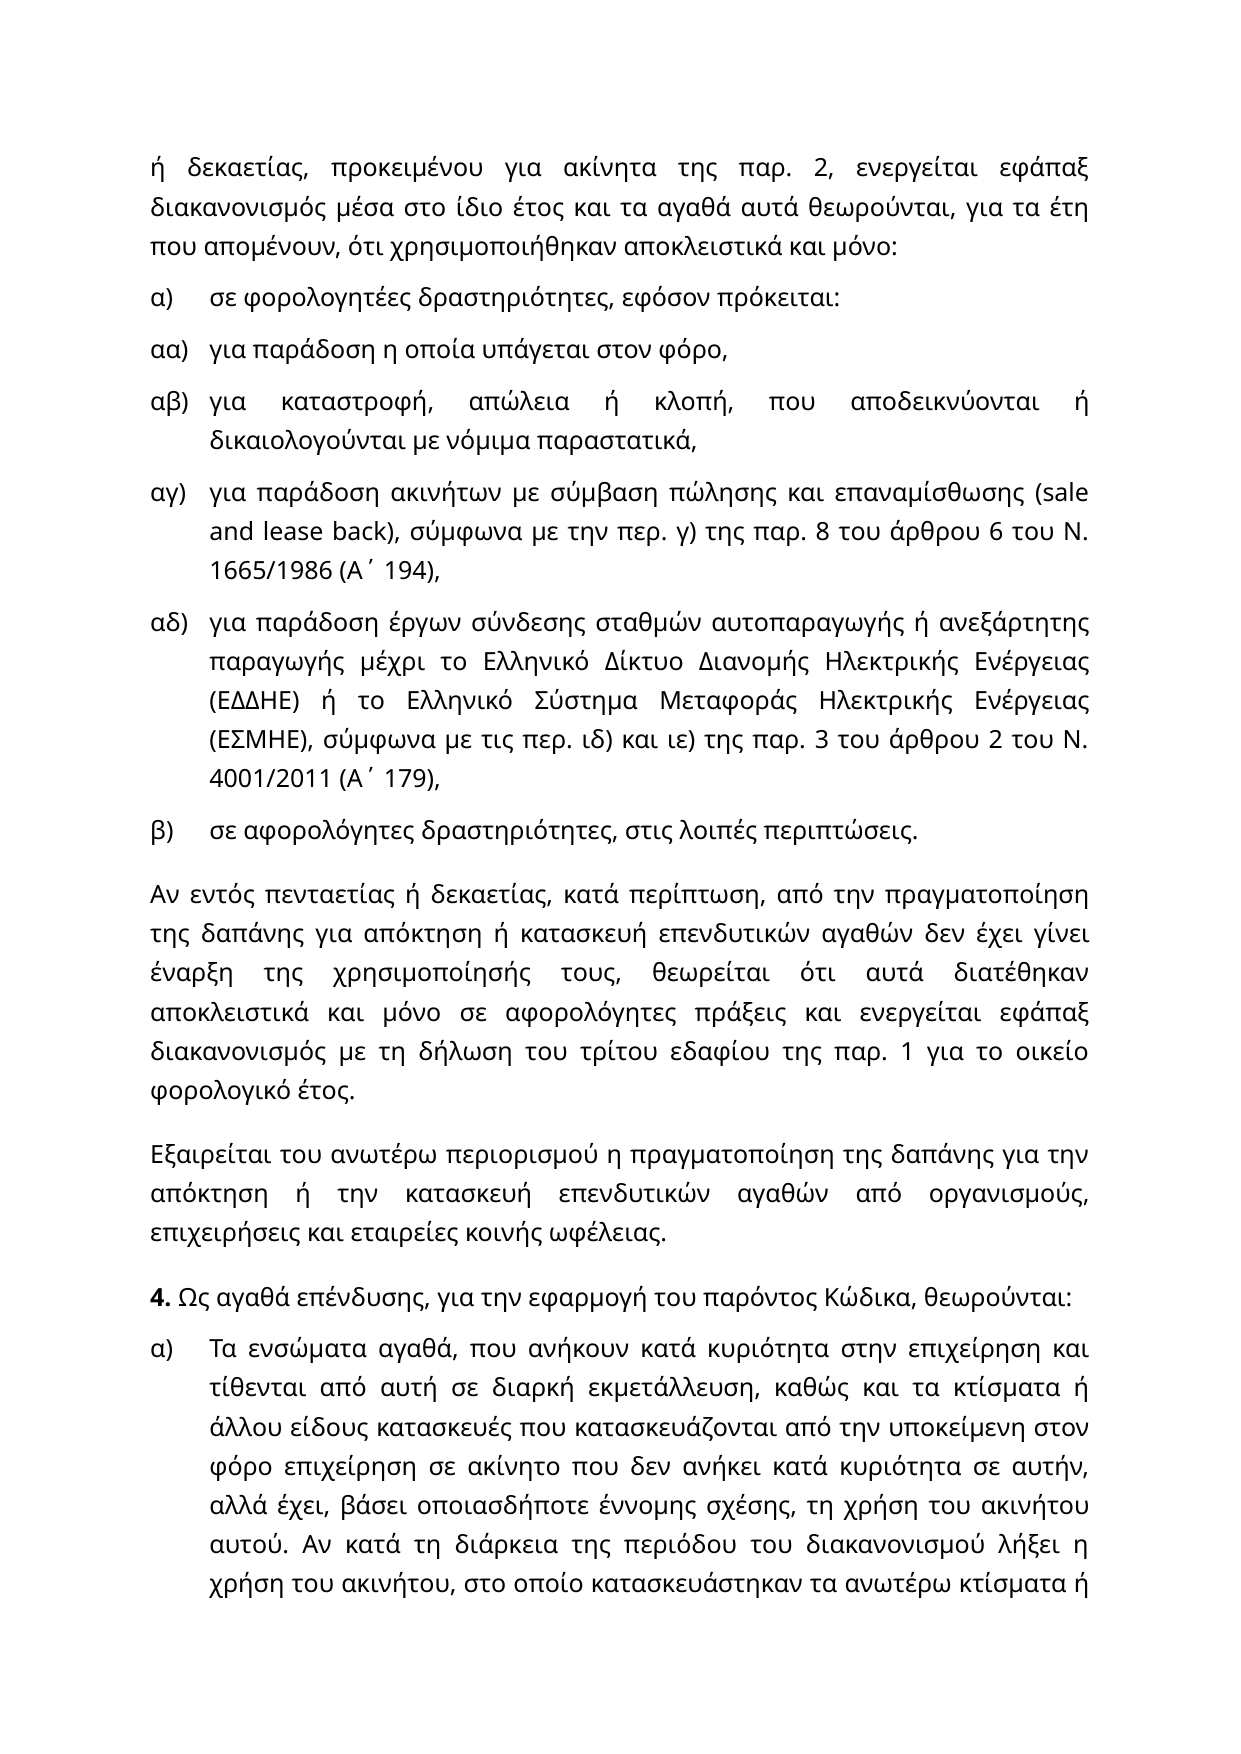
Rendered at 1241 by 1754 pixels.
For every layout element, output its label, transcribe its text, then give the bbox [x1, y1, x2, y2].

text Εξαιρείται του ανωτέρω περιορισμού η πραγματοποίηση της δαπάνης για την απόκτηση ή την κατασκευή επενδυτικών αγαθών από οργανισμούς, επιχειρήσεις και εταιρείες κοινής ωφέλειας. [150, 1137, 1090, 1249]
list αδ) για παράδοση έργων σύνδεσης σταθμών αυτοπαραγωγής ή ανεξάρτητης παραγωγής μέχρι το Ελληνικό Δίκτυο Διανομής Ηλεκτρικής Ενέργειας (ΕΔΔΗΕ) ή το Ελληνικό Σύστημα Μεταφοράς Ηλεκτρικής Ενέργειας (ΕΣΜΗΕ), σύμφωνα με τις περ. ιδ) και ιε) της παρ. 3 του άρθρου 2 του Ν. 4001/2011 (Α΄ 179), [150, 604, 1090, 795]
text ή δεκαετίας, προκειμένου για ακίνητα της παρ. 2, ενεργείται εφάπαξ διακανονισμός μέσα στο ίδιο έτος και τα αγαθά αυτά θεωρούνται, για τα έτη που απομένουν, ότι χρησιμοποιήθηκαν αποκλειστικά και μόνο: [150, 150, 1090, 262]
list αγ) για παράδοση ακινήτων με σύμβαση πώλησης και επαναμίσθωσης (sale and lease back), σύμφωνα με την περ. γ) της παρ. 8 του άρθρου 6 του Ν. 1665/1986 (Α΄ 194), [150, 474, 1090, 587]
text Αν εντός πενταετίας ή δεκαετίας, κατά περίπτωση, από την πραγματοποίηση της δαπάνης για απόκτη­ση ή κατασκευή επενδυτικών αγαθών δεν έχει γίνει έναρξη της χρησιμοποίησής τους, θεωρείται ότι αυτά διατέθηκαν αποκλειστικά και μόνο σε αφορολόγητες πράξεις και ενεργείται εφάπαξ διακανονισμός με τη δήλωση του τρίτου εδαφίου της παρ. 1 για το οικείο φορολογικό έτος. [150, 877, 1090, 1107]
list αα) για παράδοση η οποία υπάγεται στον φόρο, [150, 332, 1090, 366]
list α) Τα ενσώματα αγαθά, που ανήκουν κατά κυριότητα στην επιχείρηση και τίθενται από αυτή σε διαρκή εκμετάλλευση, καθώς και τα κτίσματα ή άλλου είδους κατασκευές που κατασκευάζονται από την υποκείμενη στον φόρο επιχείρηση σε ακίνητο που δεν ανήκει κατά κυριότητα σε αυτήν, αλλά έχει, βάσει οποιασδήποτε έννομης σχέσης, τη χρήση του ακινήτου αυτού. Αν κατά τη διάρκεια της περιόδου του διακανονισμού λήξει η χρήση του ακινήτου, στο οποίο κατασκευάστηκαν τα ανωτέρω κτίσματα ή [150, 1331, 1090, 1600]
text 4. Ως αγαθά επένδυσης, για την εφαρμογή του παρόντος Κώδικα, θεωρούνται: [150, 1279, 1090, 1313]
list αβ) για καταστροφή, απώλεια ή κλοπή, που αποδεικνύονται ή δικαιολογούνται με νόμιμα παραστατικά, [150, 383, 1090, 457]
list α) σε φορολογητέες δραστηριότητες, εφόσον πρόκειται: [150, 280, 1090, 314]
list β) σε αφορολόγητες δραστηριότητες, στις λοιπές περιπτώσεις. [150, 812, 1090, 847]
